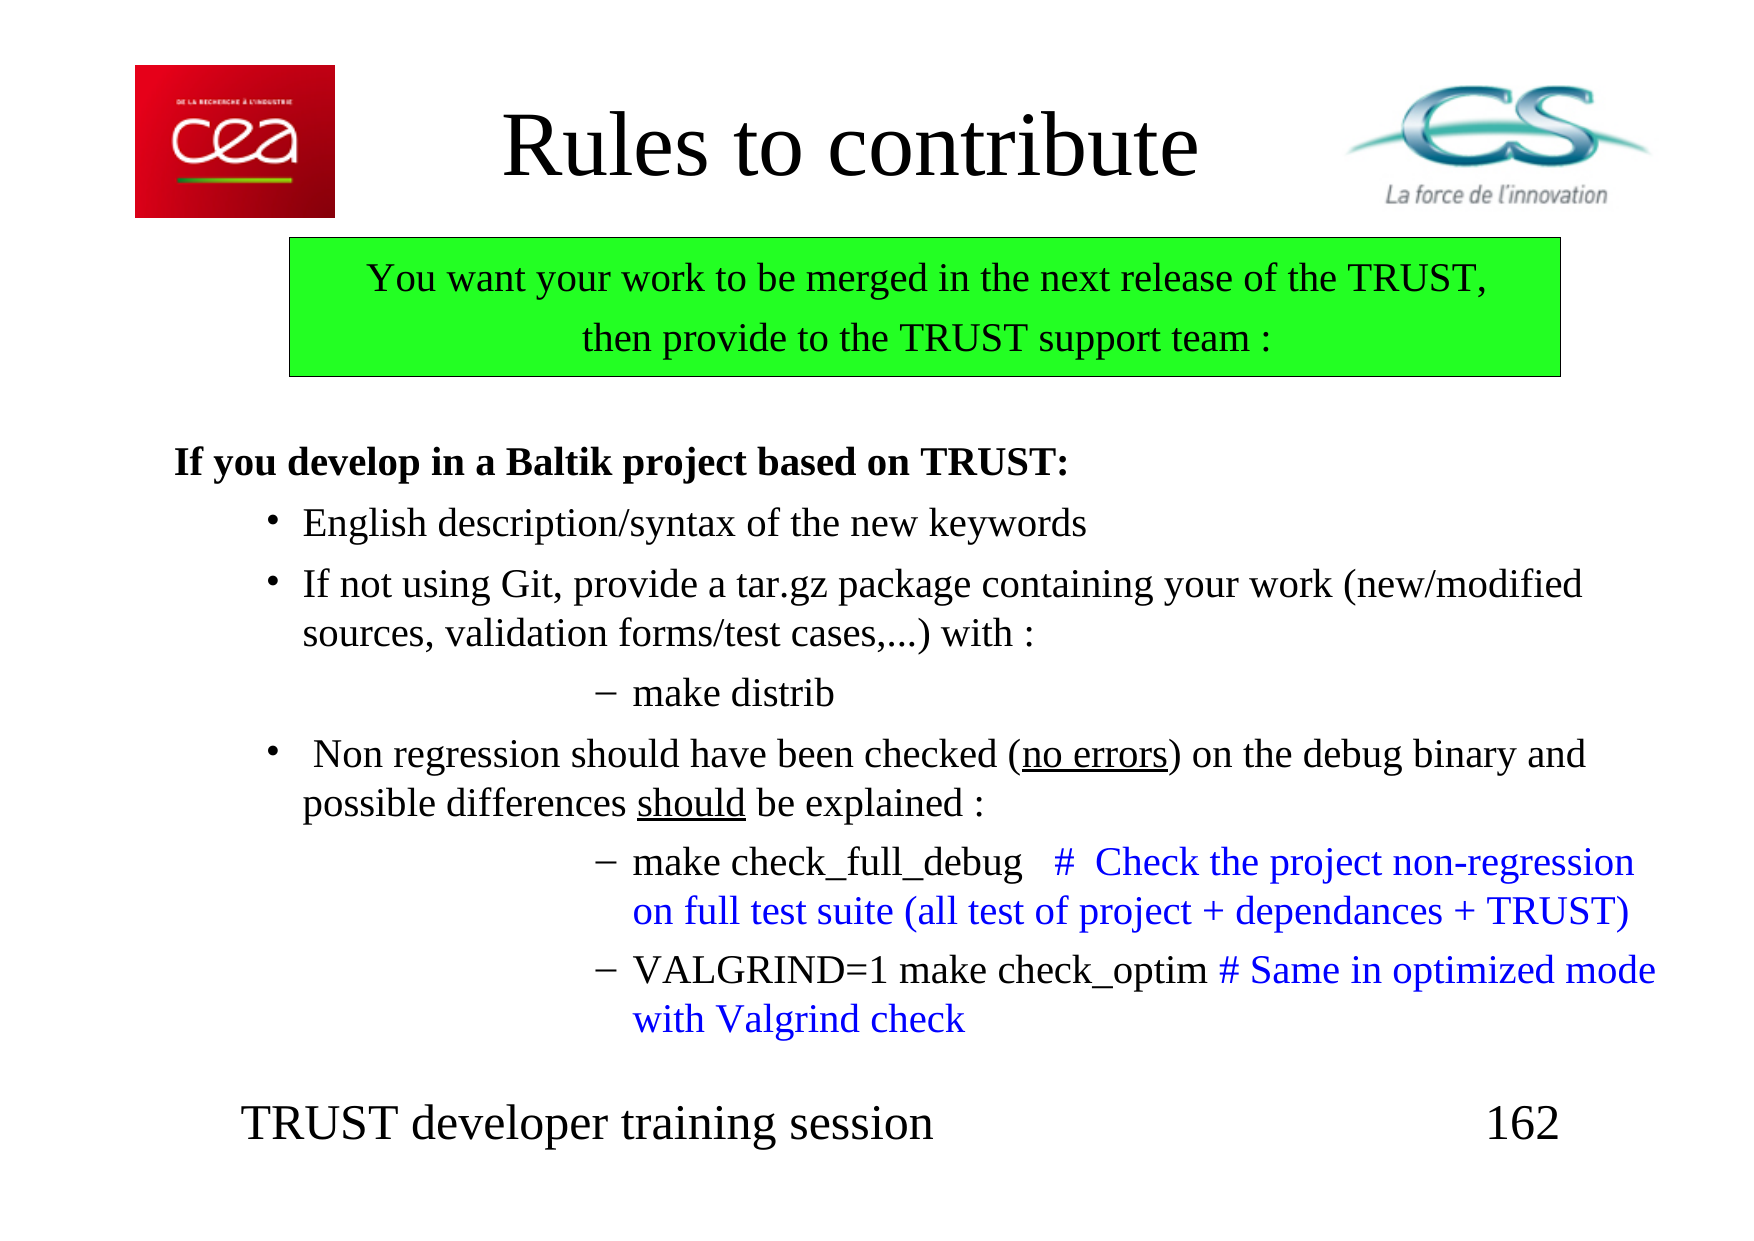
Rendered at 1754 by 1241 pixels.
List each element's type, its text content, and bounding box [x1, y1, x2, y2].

text_box [289, 237, 1561, 243]
picture [1515, 73, 1662, 218]
list You want your work to be merged in the next release of the TRUST, then provide to the TRUST support team : If you develop in a Baltik project based on TRUST: English description/syntax of the new keywords If not using Git, provide a tar.gz package containing your work (new/modified sources, validation forms/test cases,...) with : make distrib Non regression should have been checked (no errors) on the debug binary and possible differences should be explained : make check_full_debug # Check the project non-regression on full test suite (all test of project + dependances + TRUST) VALGRIND=1 make check_optim # Same in optimized mode with Valgrind check [103, 243, 1687, 1097]
title Rules to contribute [164, 52, 1515, 225]
picture [135, 65, 164, 218]
